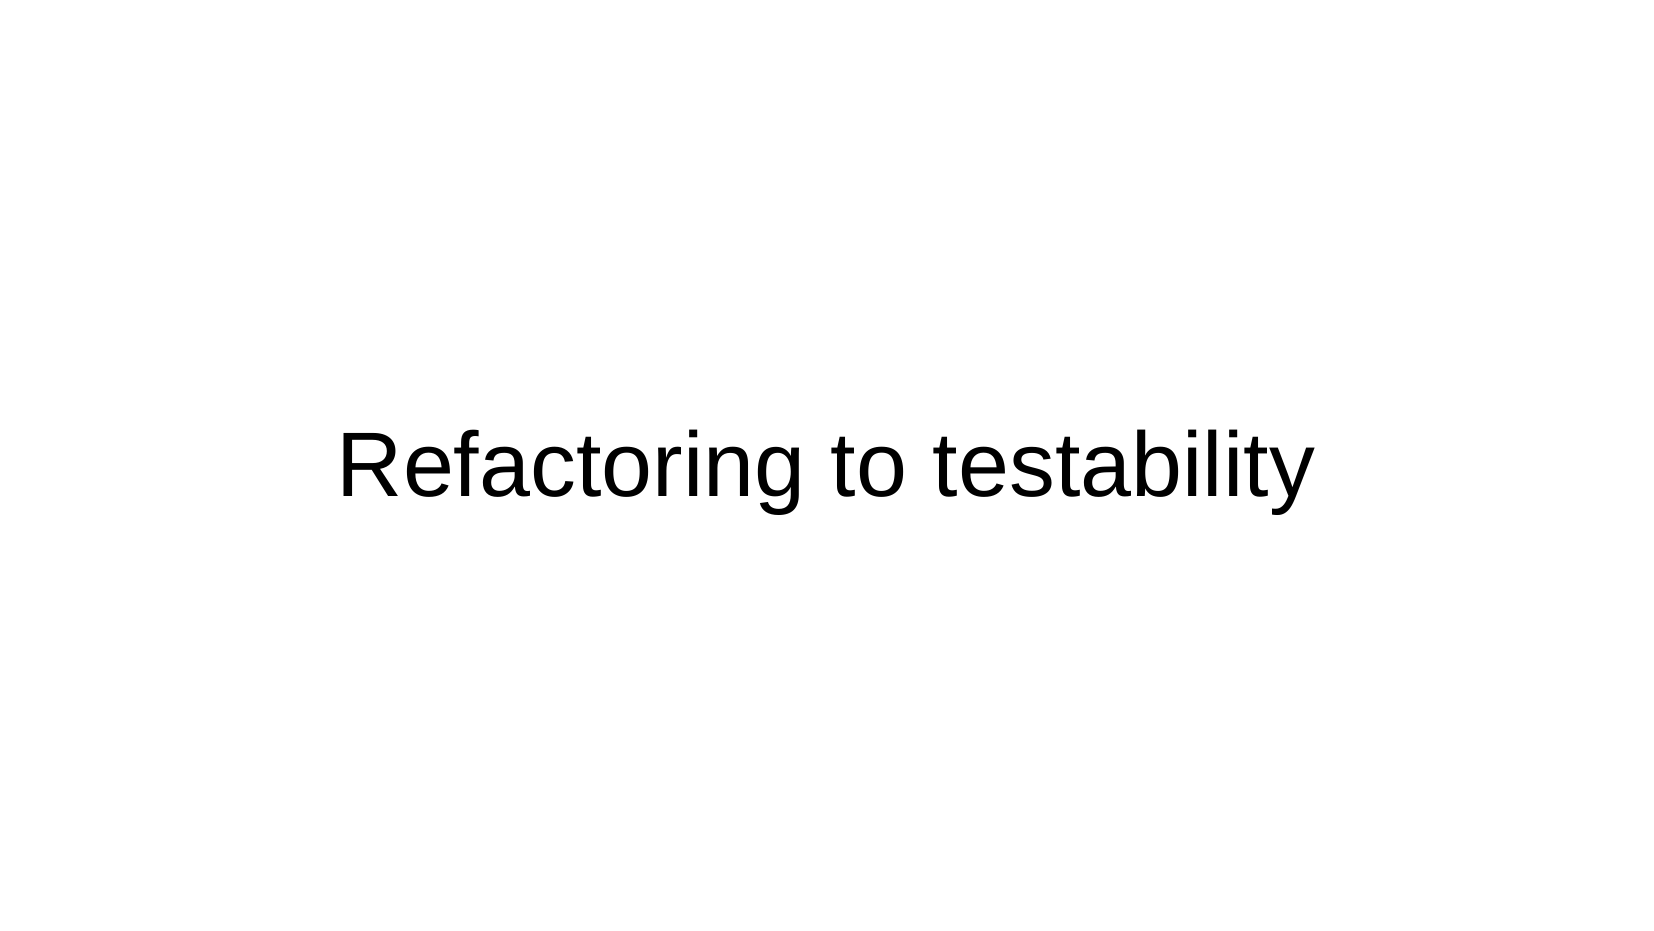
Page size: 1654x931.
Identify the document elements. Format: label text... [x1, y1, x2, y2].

title Refactoring to testability [82, 387, 1571, 543]
